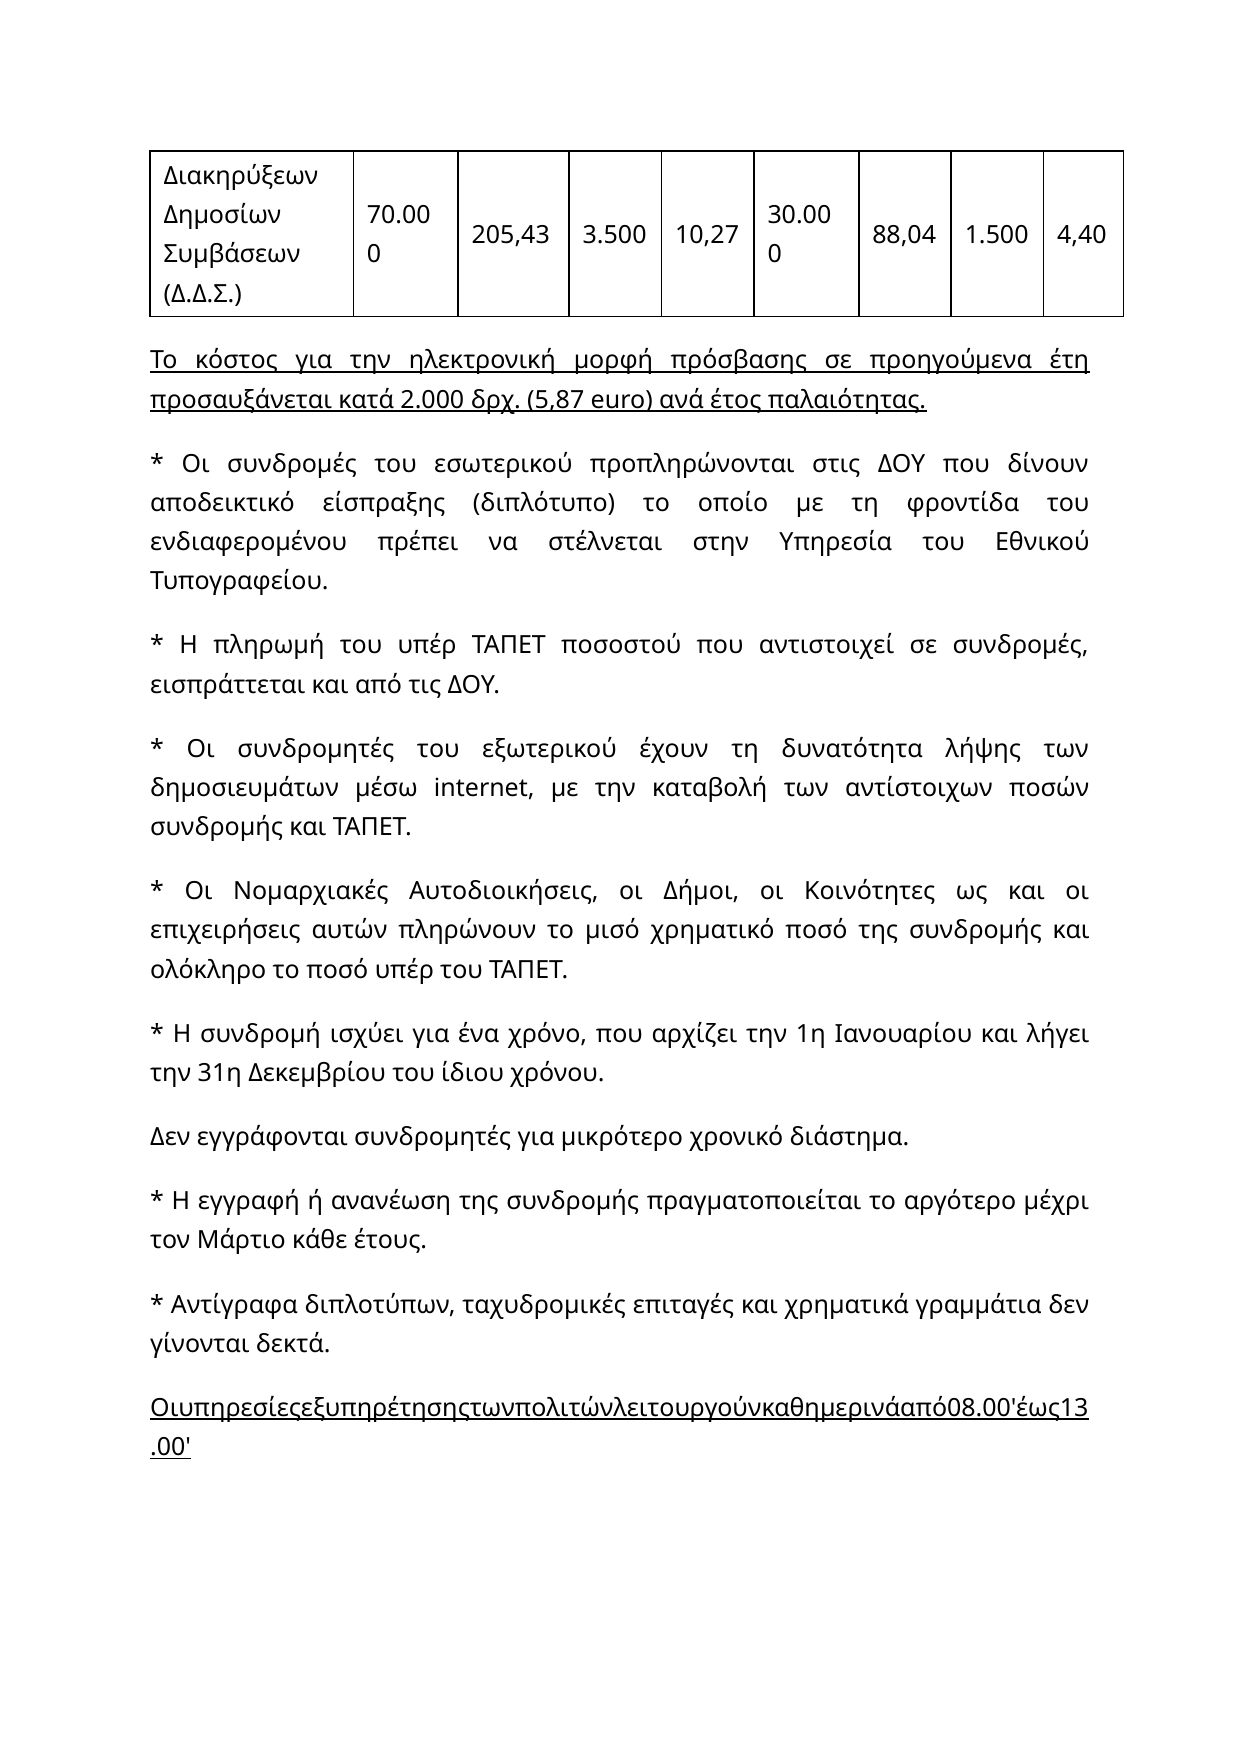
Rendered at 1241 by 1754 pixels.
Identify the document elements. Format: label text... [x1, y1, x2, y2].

table_cell 70.000 [354, 152, 457, 316]
table_cell 205,43 [459, 152, 568, 316]
text Οιυπηρεσίεςεξυπηρέτησηςτωνπολιτώνλειτουργούνκαθημερινάαπό08.00'έως13.00' [150, 1390, 1090, 1463]
text * Η εγγραφή ή ανανέωση της συνδρομής πραγματοποιείται το αργότερο μέχρι τον Μάρτιο κάθε έτους. [150, 1183, 1090, 1256]
text * Αντίγραφα διπλοτύπων, ταχυδρομικές επιταγές και χρηματικά γραμμάτια δεν γίνονται δεκτά. [150, 1286, 1090, 1359]
text Το κόστος για την ηλεκτρονική μορφή πρόσβασης σε προηγούμενα έτη [150, 342, 1090, 371]
table_cell 4,40 [1044, 152, 1123, 316]
table_cell 3.500 [570, 152, 661, 316]
table_cell 30.000 [755, 152, 858, 316]
text * Η συνδρομή ισχύει για ένα χρόνο, που αρχίζει την 1η Ιανουαρίου και λήγει την 31η Δεκεμβρίου του ίδιου χρόνου. [150, 1016, 1090, 1089]
text * Η πληρωμή του υπέρ ΤΑΠΕΤ ποσοστού που αντιστοιχεί σε συνδρομές, εισπράττεται και από τις ΔΟΥ. [150, 627, 1090, 700]
table_cell 10,27 [662, 152, 753, 316]
table_cell 1.500 [952, 152, 1043, 316]
text Δεν εγγράφονται συνδρομητές για μικρότερο χρονικό διάστημα. [150, 1119, 1090, 1153]
text * Οι συνδρομές του εσωτερικού προπληρώνονται στις ΔΟΥ που δίνουν αποδεικτικό είσπραξης (διπλότυπο) το οποίο με τη φροντίδα του ενδιαφερομένου πρέπει να στέλνεται στην Υπηρεσία του Εθνικού Τυπογραφείου. [150, 446, 1090, 597]
text * Οι συνδρομητές του εξωτερικού έχουν τη δυνατότητα λήψης των δημοσιευμάτων μέσω internet, με την καταβολή των αντίστοιχων ποσών συνδρομής και ΤΑΠΕΤ. [150, 731, 1090, 843]
table_cell Διακηρύξεων Δημοσίων Συμβάσεων (Δ.Δ.Σ.) [151, 152, 353, 316]
text προσαυξάνεται κατά 2.000 δρχ. (5,87 euro) ανά έτος παλαιότητας. [150, 373, 1090, 415]
table_cell 88,04 [860, 152, 950, 316]
text * Οι Νομαρχιακές Αυτοδιοικήσεις, οι Δήμοι, οι Κοινότητες ως και οι επιχειρήσεις αυτών πληρώνουν το μισό χρηματικό ποσό της συνδρομής και ολόκληρο το ποσό υπέρ του ΤΑΠΕΤ. [150, 873, 1090, 985]
